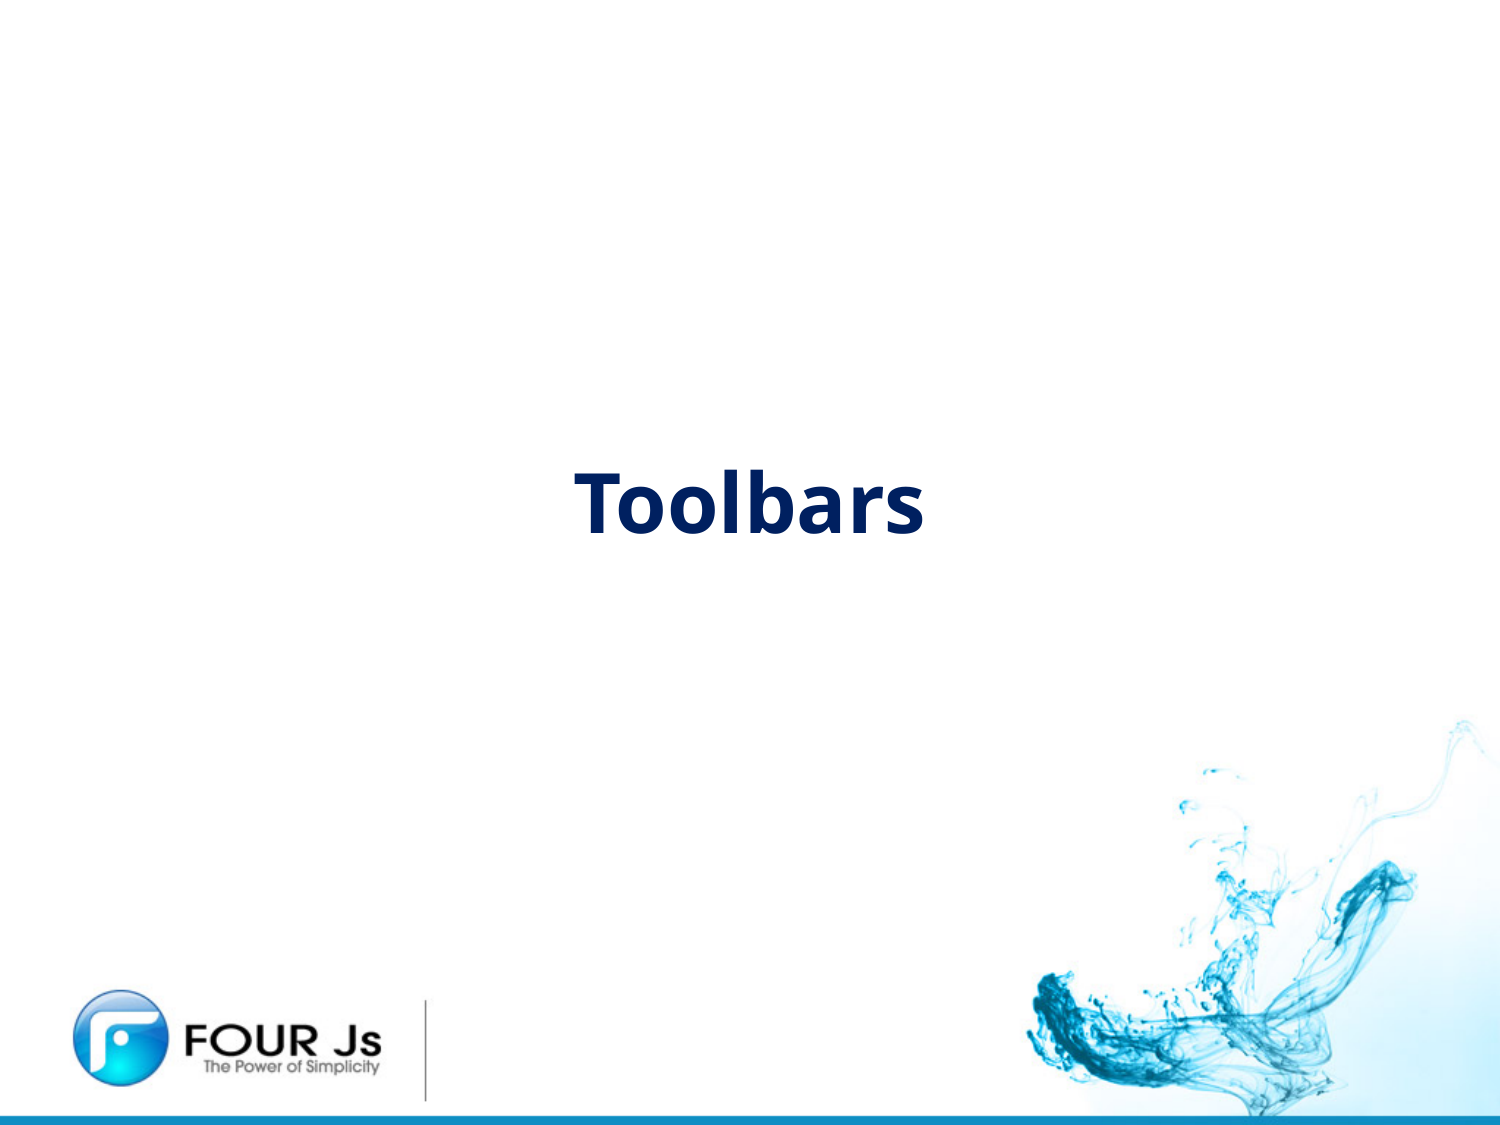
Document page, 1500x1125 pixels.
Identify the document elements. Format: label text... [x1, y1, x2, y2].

title Toolbars [112, 337, 1388, 663]
picture [0, 0, 1500, 1117]
